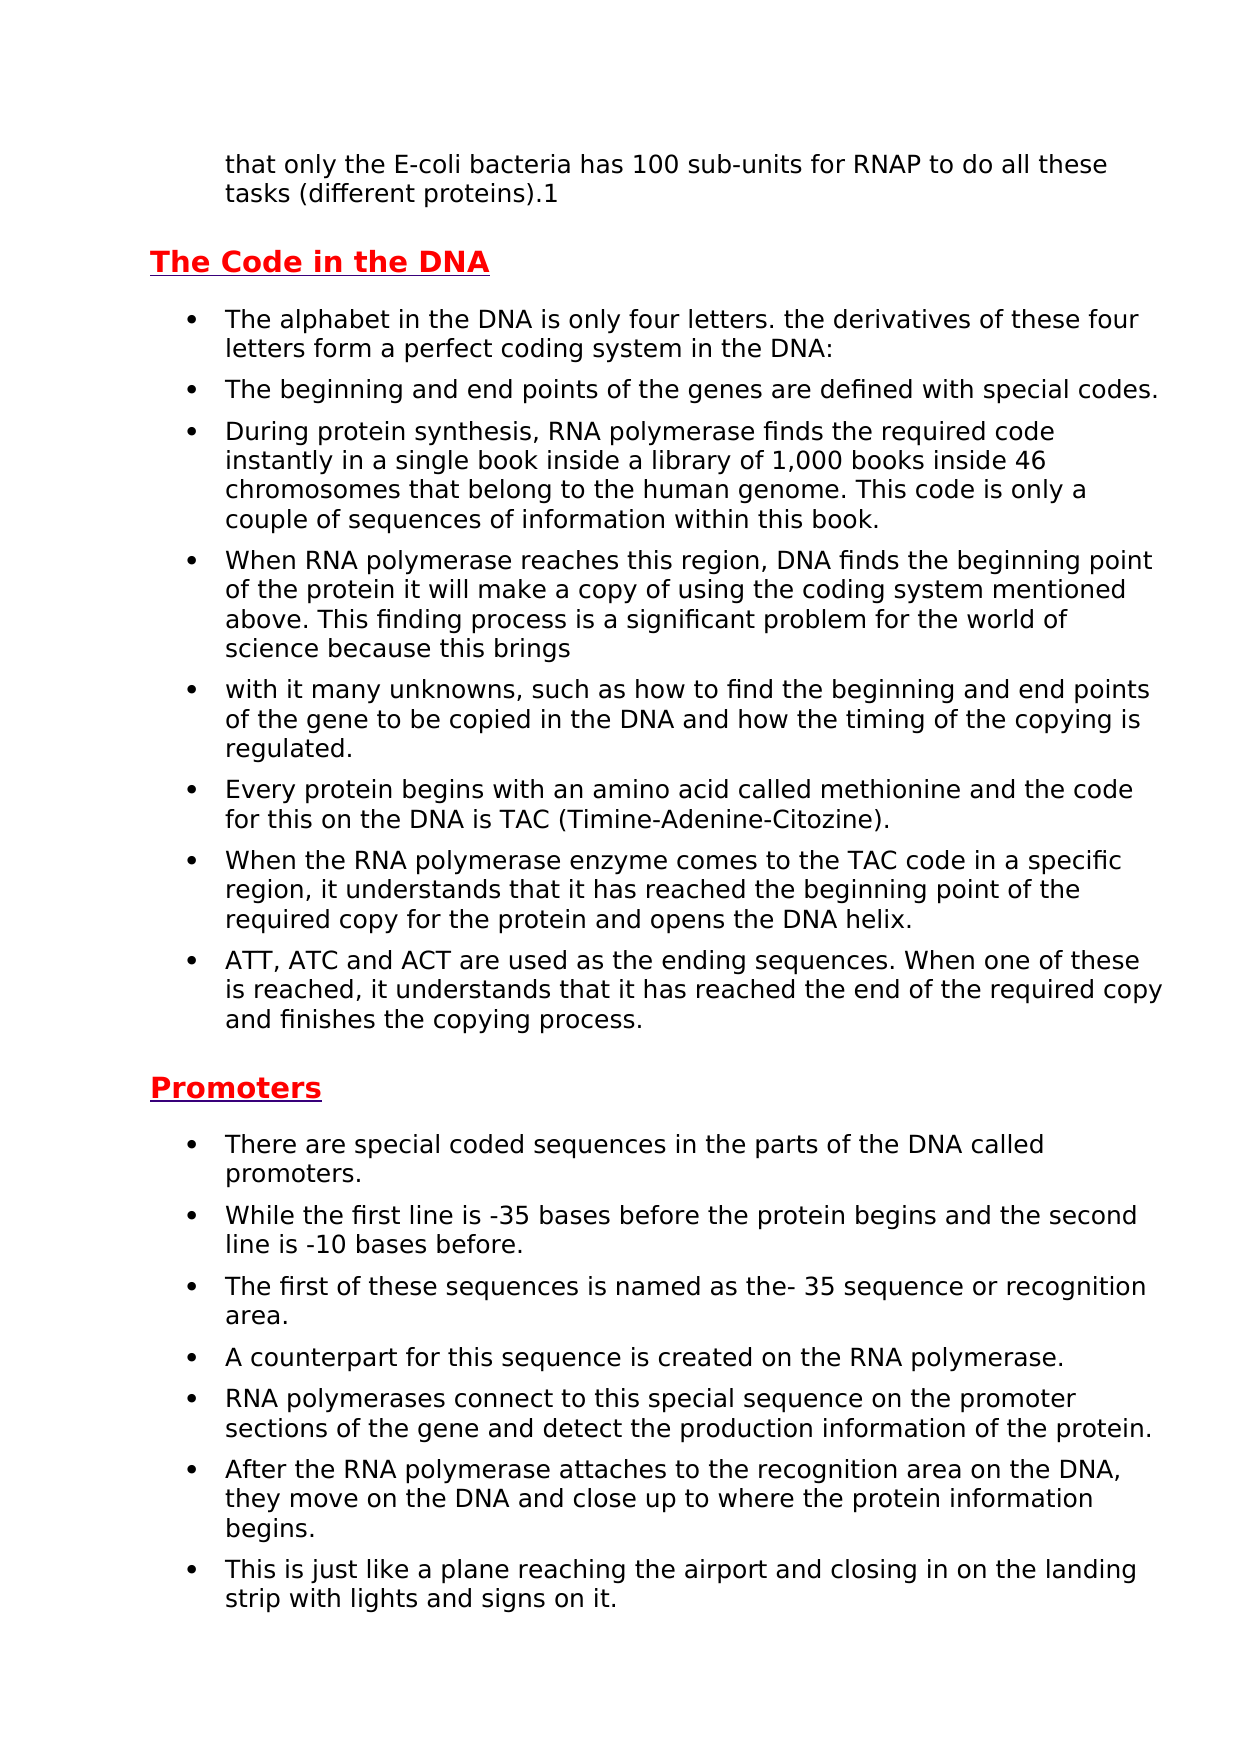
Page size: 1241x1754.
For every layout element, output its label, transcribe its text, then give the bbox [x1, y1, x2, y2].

subtitle The Code in the DNA [150, 246, 1165, 280]
list Every protein begins with an amino acid called methionine and the code for this on the DNA is TAC (Timine-Adenine-Citozine). [187, 776, 1165, 834]
list This is just like a plane reaching the airport and closing in on the landing strip with lights and signs on it. [187, 1555, 1165, 1614]
list When the RNA polymerase enzyme comes to the TAC code in a specific region, it understands that it has reached the beginning point of the required copy for the protein and opens the DNA helix. [187, 846, 1165, 934]
list The alphabet in the DNA is only four letters. the derivatives of these four letters form a perfect coding system in the DNA: [187, 305, 1165, 363]
list that only the E-coli bacteria has 100 sub-units for RNAP to do all these tasks (different proteins).1 [187, 150, 1165, 208]
list While the first line is -35 bases before the protein begins and the second line is -10 bases before. [187, 1201, 1165, 1259]
list When RNA polymerase reaches this region, DNA finds the beginning point of the protein it will make a copy of using the coding system mentioned above. This finding process is a significant problem for the world of science because this brings [187, 546, 1165, 663]
list The first of these sequences is named as the- 35 sequence or recognition area. [187, 1272, 1165, 1330]
list After the RNA polymerase attaches to the recognition area on the DNA, they move on the DNA and close up to where the protein information begins. [187, 1455, 1165, 1543]
list A counterpart for this sequence is created on the RNA polymerase. [187, 1343, 1165, 1372]
list During protein synthesis, RNA polymerase finds the required code instantly in a single book inside a library of 1,000 books inside 46 chromosomes that belong to the human genome. This code is only a couple of sequences of information within this book. [187, 417, 1165, 534]
list RNA polymerases connect to this special sequence on the promoter sections of the gene and detect the production information of the protein. [187, 1384, 1165, 1443]
subtitle Promoters [150, 1071, 1165, 1105]
list with it many unknowns, such as how to find the beginning and end points of the gene to be copied in the DNA and how the timing of the copying is regulated. [187, 676, 1165, 763]
list ATT, ATC and ACT are used as the ending sequences. When one of these is reached, it understands that it has reached the end of the required copy and finishes the copying process. [187, 946, 1165, 1034]
list The beginning and end points of the genes are defined with special codes. [187, 376, 1165, 405]
list There are special coded sequences in the parts of the DNA called promoters. [187, 1130, 1165, 1189]
